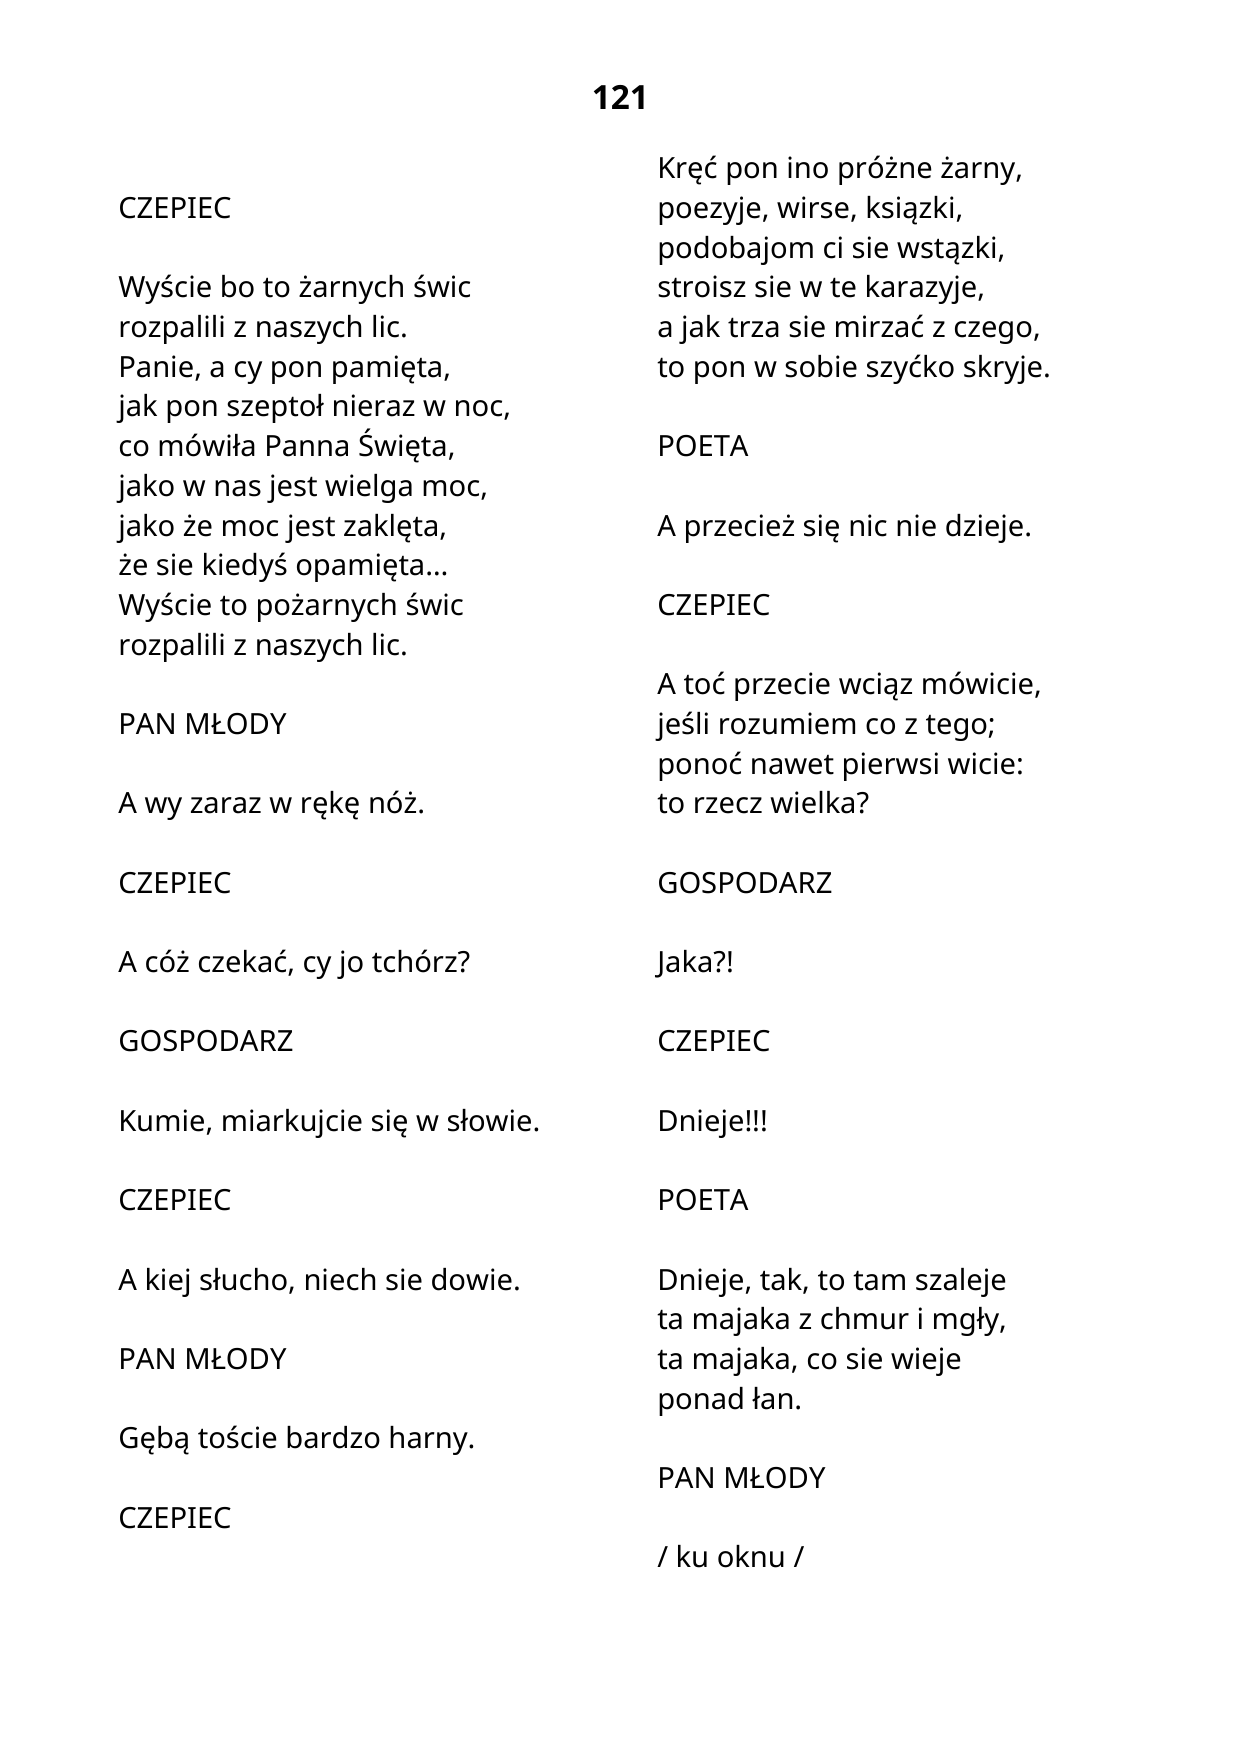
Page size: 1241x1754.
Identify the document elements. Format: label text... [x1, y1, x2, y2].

text PAN MŁODY [657, 1457, 1122, 1497]
text rozpalili z naszych lic. [118, 624, 583, 663]
text Jaka?! [657, 941, 1122, 981]
text jak pon szeptoł nieraz w noc, [118, 386, 583, 425]
text jeśli rozumiem co z tego; [657, 703, 1122, 743]
text A toć przecie wciąz mówicie, [657, 663, 1122, 703]
text A cóż czekać, cy jo tchórz? [118, 941, 583, 981]
text POETA [657, 425, 1122, 465]
text CZEPIEC [118, 1179, 583, 1219]
text Wyście to pożarnych świc [118, 584, 583, 624]
text Panie, a cy pon pamięta, [118, 346, 583, 386]
text CZEPIEC [118, 1497, 583, 1537]
text Dnieje!!! [657, 1100, 1122, 1140]
text że sie kiedyś opamięta… [118, 544, 583, 584]
text to pon w sobie szyćko skryje. [657, 346, 1122, 386]
text ta majaka, co sie wieje [657, 1338, 1122, 1378]
text A kiej słucho, niech sie dowie. [118, 1259, 583, 1298]
text CZEPIEC [657, 584, 1122, 624]
text GOSPODARZ [657, 862, 1122, 902]
text Kręć pon ino próżne żarny, [657, 148, 1122, 187]
text POETA [657, 1179, 1122, 1219]
text CZEPIEC [657, 1021, 1122, 1060]
text Gębą toście bardzo harny. [118, 1418, 583, 1457]
text PAN MŁODY [118, 1338, 583, 1378]
text CZEPIEC [118, 862, 583, 902]
text / ku oknu / [657, 1537, 1122, 1576]
text A wy zaraz w rękę nóż. [118, 783, 583, 822]
text Kumie, miarkujcie się w słowie. [118, 1100, 583, 1140]
text podobajom ci sie wstązki, [657, 227, 1122, 267]
text co mówiła Panna Święta, [118, 425, 583, 465]
text poezyje, wirse, ksiązki, [657, 187, 1122, 227]
text rozpalili z naszych lic. [118, 306, 583, 346]
text Wyście bo to żarnych świc [118, 267, 583, 306]
text ponoć nawet pierwsi wicie: [657, 743, 1122, 783]
text GOSPODARZ [118, 1021, 583, 1060]
text jako że moc jest zaklęta, [118, 505, 583, 544]
text PAN MŁODY [118, 703, 583, 743]
text ta majaka z chmur i mgły, [657, 1298, 1122, 1338]
text CZEPIEC [118, 187, 583, 227]
text A przecież się nic nie dzieje. [657, 505, 1122, 544]
text to rzecz wielka? [657, 783, 1122, 822]
text Dnieje, tak, to tam szaleje [657, 1259, 1122, 1298]
text jako w nas jest wielga moc, [118, 465, 583, 505]
text a jak trza sie mirzać z czego, [657, 306, 1122, 346]
text ponad łan. [657, 1378, 1122, 1418]
text stroisz sie w te karazyje, [657, 267, 1122, 306]
